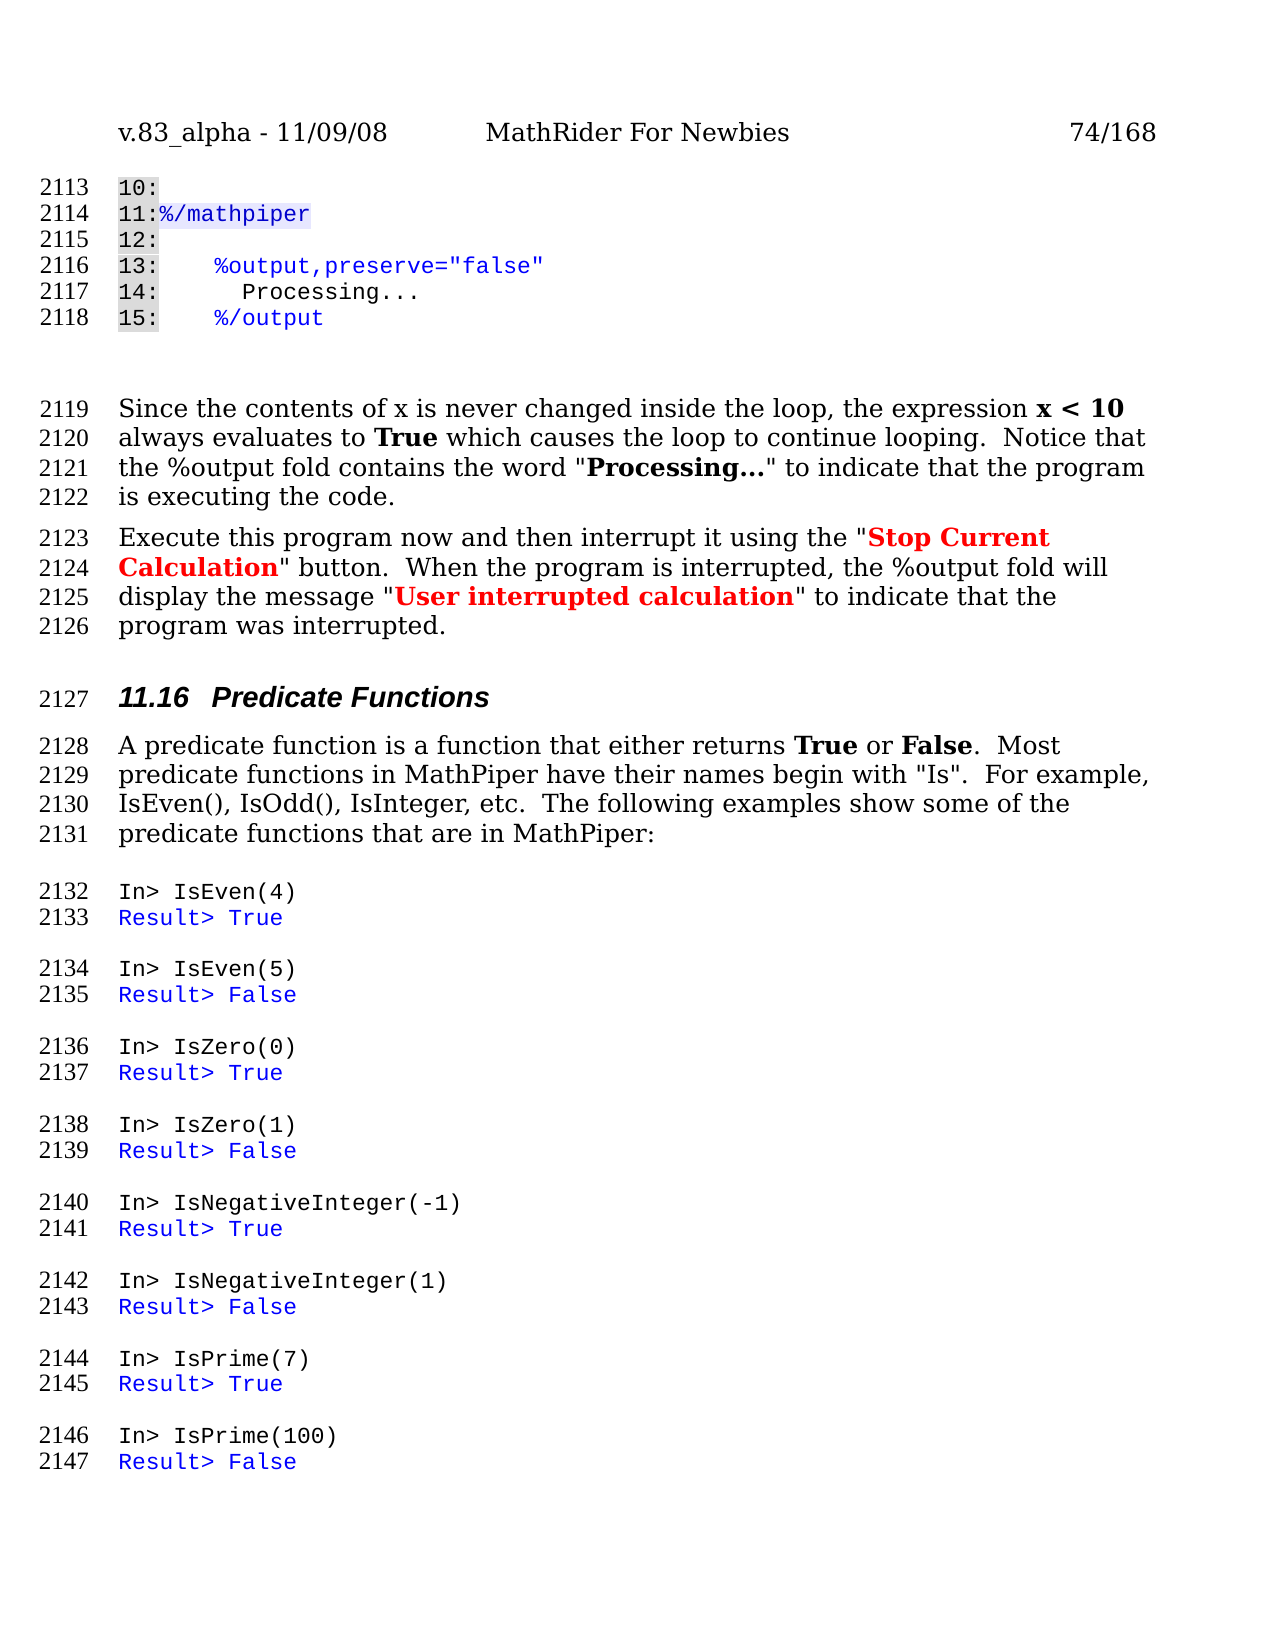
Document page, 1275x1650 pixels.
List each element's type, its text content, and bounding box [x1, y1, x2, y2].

text 10: [118, 177, 1157, 203]
text Since the contents of x is never changed inside the loop, the expression x < 10 always evaluates to True which causes the loop to continue looping. Notice that the %output fold contains the word "Processing..." to indicate that the program is executing the code. [118, 394, 1157, 511]
subtitle Predicate Functions [118, 679, 1157, 713]
text In> IsEven(4) [118, 880, 1157, 906]
text Result> True [118, 1373, 1157, 1399]
text 13: %output,preserve="false" [118, 254, 1157, 281]
text Result> False [118, 984, 1157, 1010]
text Result> False [118, 1295, 1157, 1321]
text 14: Processing... [118, 281, 1157, 306]
text Execute this program now and then interrupt it using the "Stop Current Calculation" button. When the program is interrupted, the %output fold will display the message "User interrupted calculation" to indicate that the program was interrupted. [118, 523, 1157, 641]
text Result> True [118, 1062, 1157, 1087]
text 15: %/output [118, 306, 1157, 332]
text In> IsNegativeInteger(1) [118, 1269, 1157, 1295]
text Result> True [118, 1217, 1157, 1243]
text In> IsPrime(100) [118, 1425, 1157, 1451]
text In> IsNegativeInteger(-1) [118, 1191, 1157, 1217]
text A predicate function is a function that either returns True or False. Most predicate functions in MathPiper have their names begin with "Is". For example, IsEven(), IsOdd(), IsInteger, etc. The following examples show some of the predicate functions that are in MathPiper: [118, 731, 1157, 848]
text In> IsEven(5) [118, 958, 1157, 984]
text 12: [118, 229, 1157, 254]
text In> IsZero(0) [118, 1036, 1157, 1062]
text Result> False [118, 1451, 1157, 1477]
text Result> False [118, 1139, 1157, 1165]
text Result> True [118, 906, 1157, 932]
text 11:%/mathpiper [118, 203, 1157, 229]
text In> IsPrime(7) [118, 1347, 1157, 1373]
text In> IsZero(1) [118, 1113, 1157, 1139]
